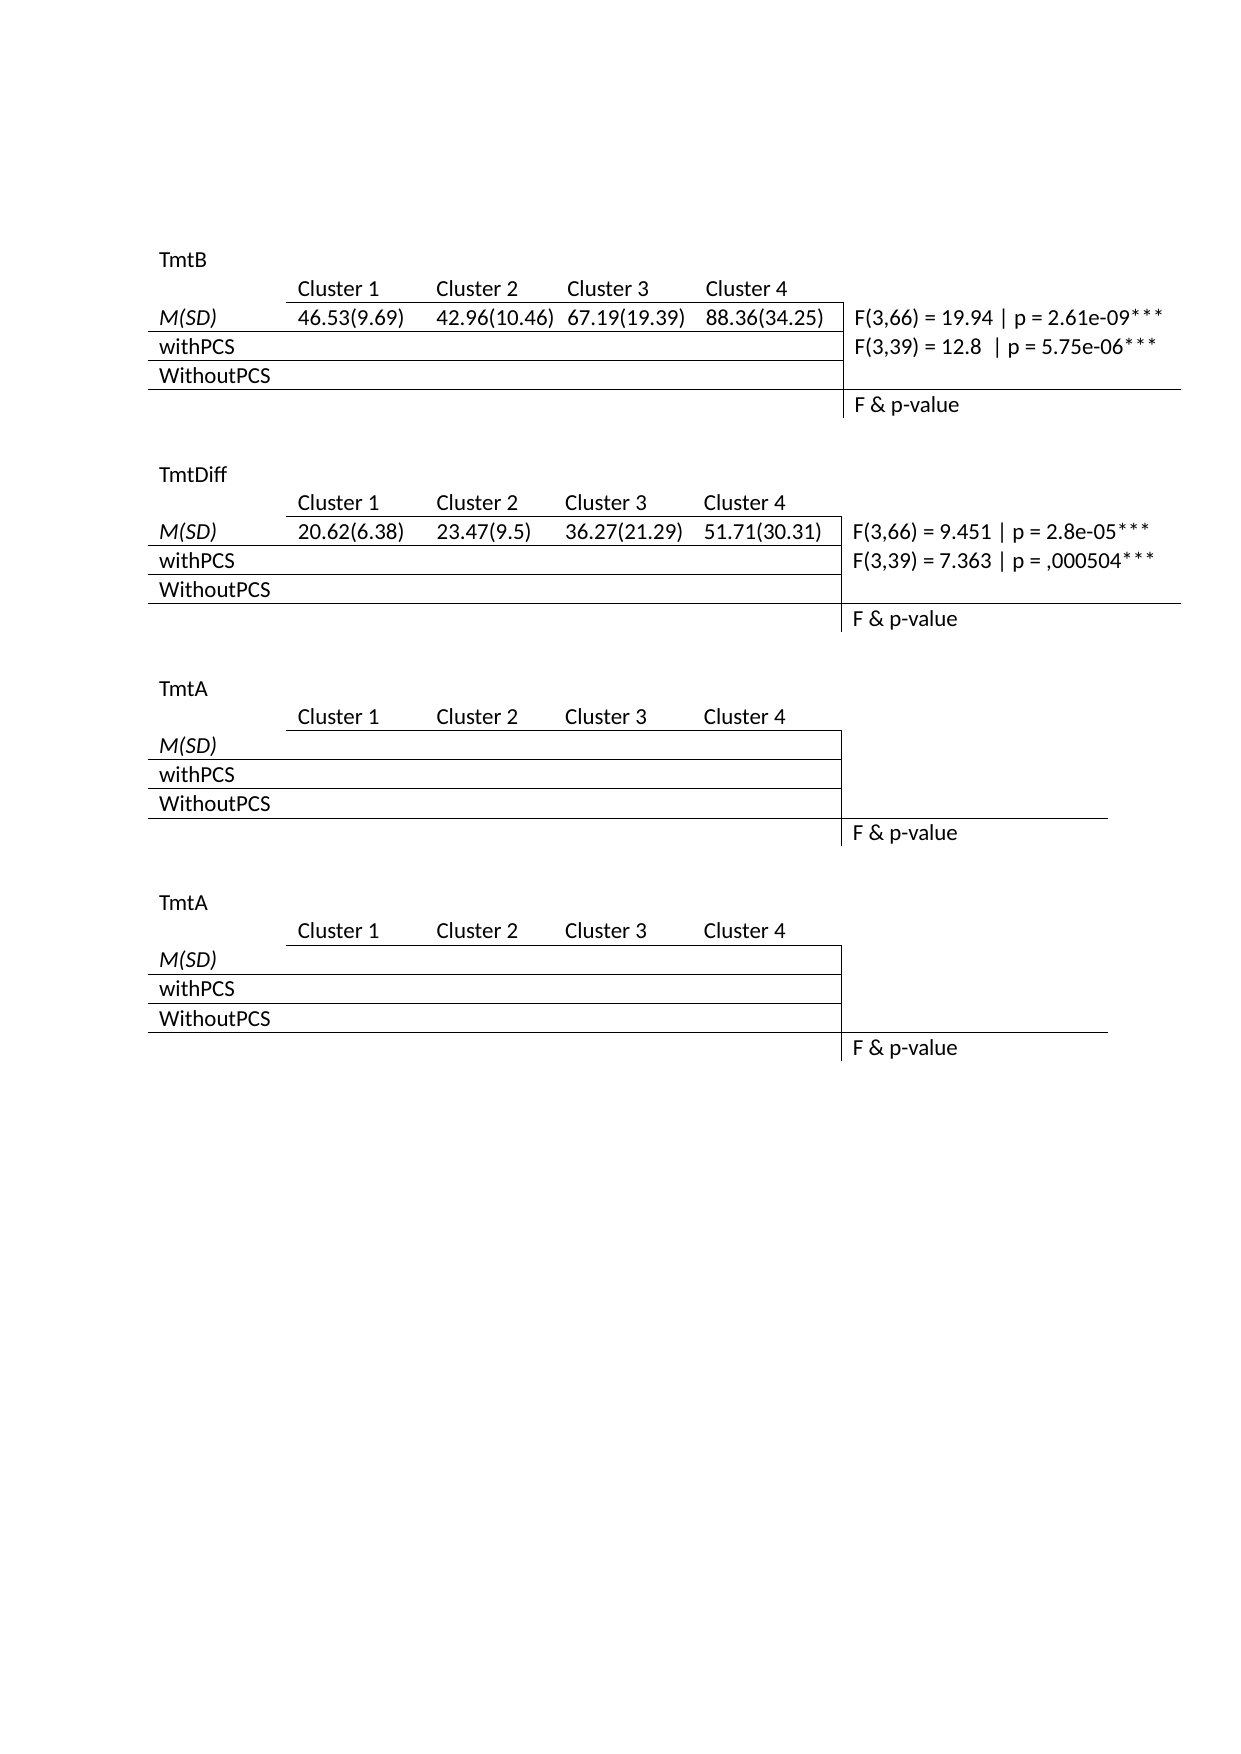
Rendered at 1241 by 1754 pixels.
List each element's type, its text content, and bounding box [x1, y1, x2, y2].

table_cell [842, 759, 1107, 788]
table_cell 23.47(9.5) [425, 517, 564, 545]
table_cell [564, 1033, 703, 1061]
table_cell [425, 575, 564, 603]
table_cell [148, 274, 286, 302]
table_header [564, 674, 703, 702]
table_cell [705, 390, 843, 418]
table_header [795, 889, 887, 916]
table_header [795, 460, 887, 488]
table_cell [286, 789, 425, 817]
table_cell Cluster 1 [286, 702, 425, 730]
table_cell [564, 789, 703, 817]
table_header [887, 674, 1107, 702]
table_header [286, 889, 425, 916]
table_cell F(3,66) = 19.94 | p = 2.61e-09*** [844, 302, 1181, 331]
table_cell [148, 604, 286, 632]
table_cell [286, 1004, 425, 1032]
table_header [564, 889, 703, 916]
table_cell [286, 975, 425, 1003]
table_header [425, 460, 564, 488]
table_cell [148, 702, 286, 730]
table_cell [705, 361, 843, 389]
table_cell [564, 575, 703, 603]
table_cell Cluster 4 [703, 916, 841, 944]
table_cell [842, 730, 1107, 759]
table_cell withPCS [148, 332, 286, 360]
table_cell [703, 604, 841, 632]
table_cell [844, 360, 1181, 389]
table_cell [148, 1033, 286, 1061]
table_cell WithoutPCS [148, 575, 286, 603]
table_header [888, 190, 1181, 274]
table_header [564, 460, 703, 488]
table_cell WithoutPCS [148, 789, 286, 817]
table_cell [286, 575, 425, 603]
table_cell [425, 731, 564, 759]
table_cell [703, 975, 841, 1003]
table_header [705, 190, 797, 274]
table_cell Cluster 2 [425, 274, 566, 302]
table_cell M(SD) [148, 730, 286, 759]
table_cell [703, 819, 841, 846]
table_cell [286, 731, 425, 759]
table_cell 51.71(30.31) [703, 517, 841, 545]
table_cell [703, 760, 841, 788]
table_cell Cluster 4 [703, 488, 841, 516]
table_header [887, 889, 1107, 916]
table_cell [841, 916, 1107, 944]
table_cell [703, 1033, 841, 1061]
table_cell [705, 332, 843, 360]
table_header [425, 190, 566, 274]
table_cell Cluster 1 [286, 488, 425, 516]
table_cell withPCS [148, 546, 286, 574]
table_cell [286, 390, 425, 418]
table_cell F(3,66) = 9.451 | p = 2.8e-05*** [842, 516, 1181, 545]
table_cell F & p-value [842, 1033, 1107, 1061]
table_cell [564, 975, 703, 1003]
table_header TmtA [148, 674, 286, 702]
table_cell F & p-value [842, 819, 1107, 846]
table_cell [148, 390, 286, 418]
table_cell [842, 788, 1107, 817]
table_cell Cluster 4 [703, 702, 841, 730]
table_cell [425, 332, 566, 360]
table_header [286, 460, 425, 488]
table_cell M(SD) [148, 302, 286, 331]
table_header [703, 889, 795, 916]
table_cell [703, 731, 841, 759]
table_cell Cluster 2 [425, 702, 564, 730]
table_cell [564, 546, 703, 574]
table_cell [425, 946, 564, 973]
table_cell withPCS [148, 760, 286, 788]
table_cell [703, 946, 841, 973]
table_cell Cluster 1 [286, 274, 425, 302]
table_cell [425, 390, 566, 418]
table_cell 36.27(21.29) [564, 517, 703, 545]
table_cell F & p-value [842, 604, 1181, 632]
table_cell [425, 789, 564, 817]
table_cell Cluster 3 [564, 702, 703, 730]
table_header [425, 889, 564, 916]
table_cell WithoutPCS [148, 1004, 286, 1032]
table_cell [566, 332, 704, 360]
table_header TmtDiff [148, 460, 286, 488]
table_header [286, 190, 425, 274]
table_header TmtA [148, 889, 286, 916]
table_cell 20.62(6.38) [286, 517, 425, 545]
table_cell [286, 819, 425, 846]
table_cell F(3,39) = 12.8 | p = 5.75e-06*** [844, 331, 1181, 360]
table_cell [286, 760, 425, 788]
table_cell [425, 604, 564, 632]
table_cell [843, 274, 1181, 302]
table_cell [425, 819, 564, 846]
table_header [286, 674, 425, 702]
table_cell [564, 819, 703, 846]
table_header [703, 674, 795, 702]
table_cell [425, 546, 564, 574]
table_cell Cluster 2 [425, 916, 564, 944]
table_cell [564, 1004, 703, 1032]
table_cell [564, 760, 703, 788]
table_cell [703, 575, 841, 603]
table_header [795, 674, 887, 702]
table_cell Cluster 3 [566, 274, 704, 302]
table_cell Cluster 2 [425, 488, 564, 516]
table_cell [148, 488, 286, 516]
table_cell F & p-value [844, 390, 1181, 418]
table_cell [425, 361, 566, 389]
table_cell [564, 604, 703, 632]
table_cell [564, 946, 703, 973]
table_cell [566, 361, 704, 389]
table_cell M(SD) [148, 516, 286, 545]
table_header [797, 190, 888, 274]
table_cell [425, 1033, 564, 1061]
table_header TmtB [148, 190, 286, 274]
table_cell WithoutPCS [148, 361, 286, 389]
table_cell Cluster 4 [705, 274, 843, 302]
table_cell [841, 488, 1181, 516]
table_cell withPCS [148, 975, 286, 1003]
table_cell [564, 731, 703, 759]
table_cell [703, 789, 841, 817]
table_cell [425, 1004, 564, 1032]
table_cell 46.53(9.69) [286, 303, 425, 331]
table_cell [425, 975, 564, 1003]
table_cell 67.19(19.39) [566, 303, 704, 331]
table_cell [842, 574, 1181, 603]
table_cell Cluster 3 [564, 488, 703, 516]
table_cell [286, 946, 425, 973]
table_cell [703, 546, 841, 574]
table_cell [566, 390, 704, 418]
table_header [887, 460, 1181, 488]
table_header [566, 190, 704, 274]
table_cell [148, 916, 286, 944]
table_cell [842, 974, 1107, 1003]
table_header [425, 674, 564, 702]
table_cell [425, 760, 564, 788]
table_cell F(3,39) = 7.363 | p = ,000504*** [842, 545, 1181, 574]
table_cell [286, 546, 425, 574]
table_cell Cluster 3 [564, 916, 703, 944]
table_cell [841, 702, 1107, 730]
table_cell 88.36(34.25) [705, 303, 843, 331]
table_cell [842, 1003, 1107, 1032]
table_cell Cluster 1 [286, 916, 425, 944]
table_cell [148, 819, 286, 846]
table_cell [286, 604, 425, 632]
table_cell [286, 1033, 425, 1061]
table_cell [703, 1004, 841, 1032]
table_header [703, 460, 795, 488]
table_cell [842, 945, 1107, 973]
table_cell [286, 332, 425, 360]
table_cell 42.96(10.46) [425, 303, 566, 331]
table_cell M(SD) [148, 945, 286, 973]
table_cell [286, 361, 425, 389]
